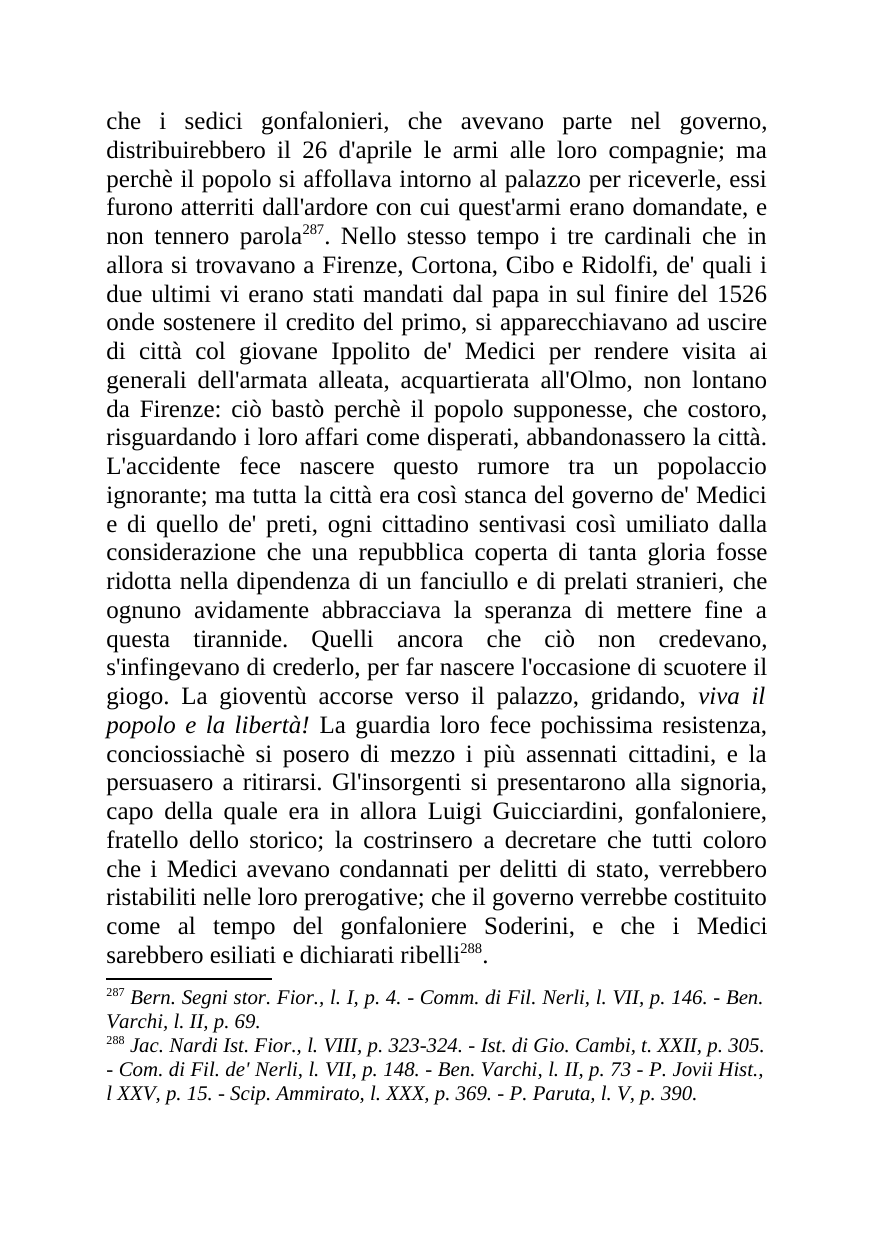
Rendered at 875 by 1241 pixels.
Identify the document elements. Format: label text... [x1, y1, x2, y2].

text Jac. Nardi Ist. Fior., l. VIII, p. 323-324. - Ist. di Gio. Cambi, t. XXII, p. 305. - Com. di Fil. de' Nerli, l. VII, p. 148. - Ben. Varchi, l. II, p. 73 - P. Jovii Hist., l XXV, p. 15. - Scip. Ammirato, l. XXX, p. 369. - P. Paruta, l. V, p. 390. [106, 1033, 768, 1105]
text Bern. Segni stor. Fior., l. I, p. 4. - Comm. di Fil. Nerli, l. VII, p. 146. - Ben. Varchi, l. II, p. 69. [106, 985, 768, 1033]
text che i sedici gonfalonieri, che avevano parte nel governo, distribuirebbero il 26 d'aprile le armi alle loro compagnie; ma perchè il popolo si affollava intorno al palazzo per riceverle, essi furono atterriti dall'ardore con cui quest'armi erano domandate, e non tennero parola. Nello stesso tempo i tre cardinali che in allora si trovavano a Firenze, Cortona, Cibo e Ridolfi, de' quali i due ultimi vi erano stati mandati dal papa in sul finire del 1526 onde sostenere il credito del primo, si apparecchiavano ad uscire di città col giovane Ippolito de' Medici per rendere visita ai generali dell'armata alleata, acquartierata all'Olmo, non lontano da Firenze: ciò bastò perchè il popolo supponesse, che costoro, risguardando i loro affari come disperati, abbandonassero la città. L'accidente fece nascere questo rumore tra un popolaccio ignorante; ma tutta la città era così stanca del governo de' Medici e di quello de' preti, ogni cittadino sentivasi così umiliato dalla considerazione che una repubblica coperta di tanta gloria fosse ridotta nella dipendenza di un fanciullo e di prelati stranieri, che ognuno avidamente abbracciava la speranza di mettere fine a questa tirannide. Quelli ancora che ciò non credevano, s'infingevano di crederlo, per far nascere l'occasione di scuotere il giogo. La gioventù accorse verso il palazzo, gridando, viva il popolo e la libertà! La guardia loro fece pochissima resistenza, conciossiachè si posero di mezzo i più assennati cittadini, e la persuasero a ritirarsi. Gl'insorgenti si presentarono alla signoria, capo della quale era in allora Luigi Guicciardini, gonfaloniere, fratello dello storico; la costrinsero a decretare che tutti coloro che i Medici avevano condannati per delitti di stato, verrebbero ristabiliti nelle loro prerogative; che il governo verrebbe costituito come al tempo del gonfaloniere Soderini, e che i Medici sarebbero esiliati e dichiarati ribelli. [106, 106, 768, 969]
